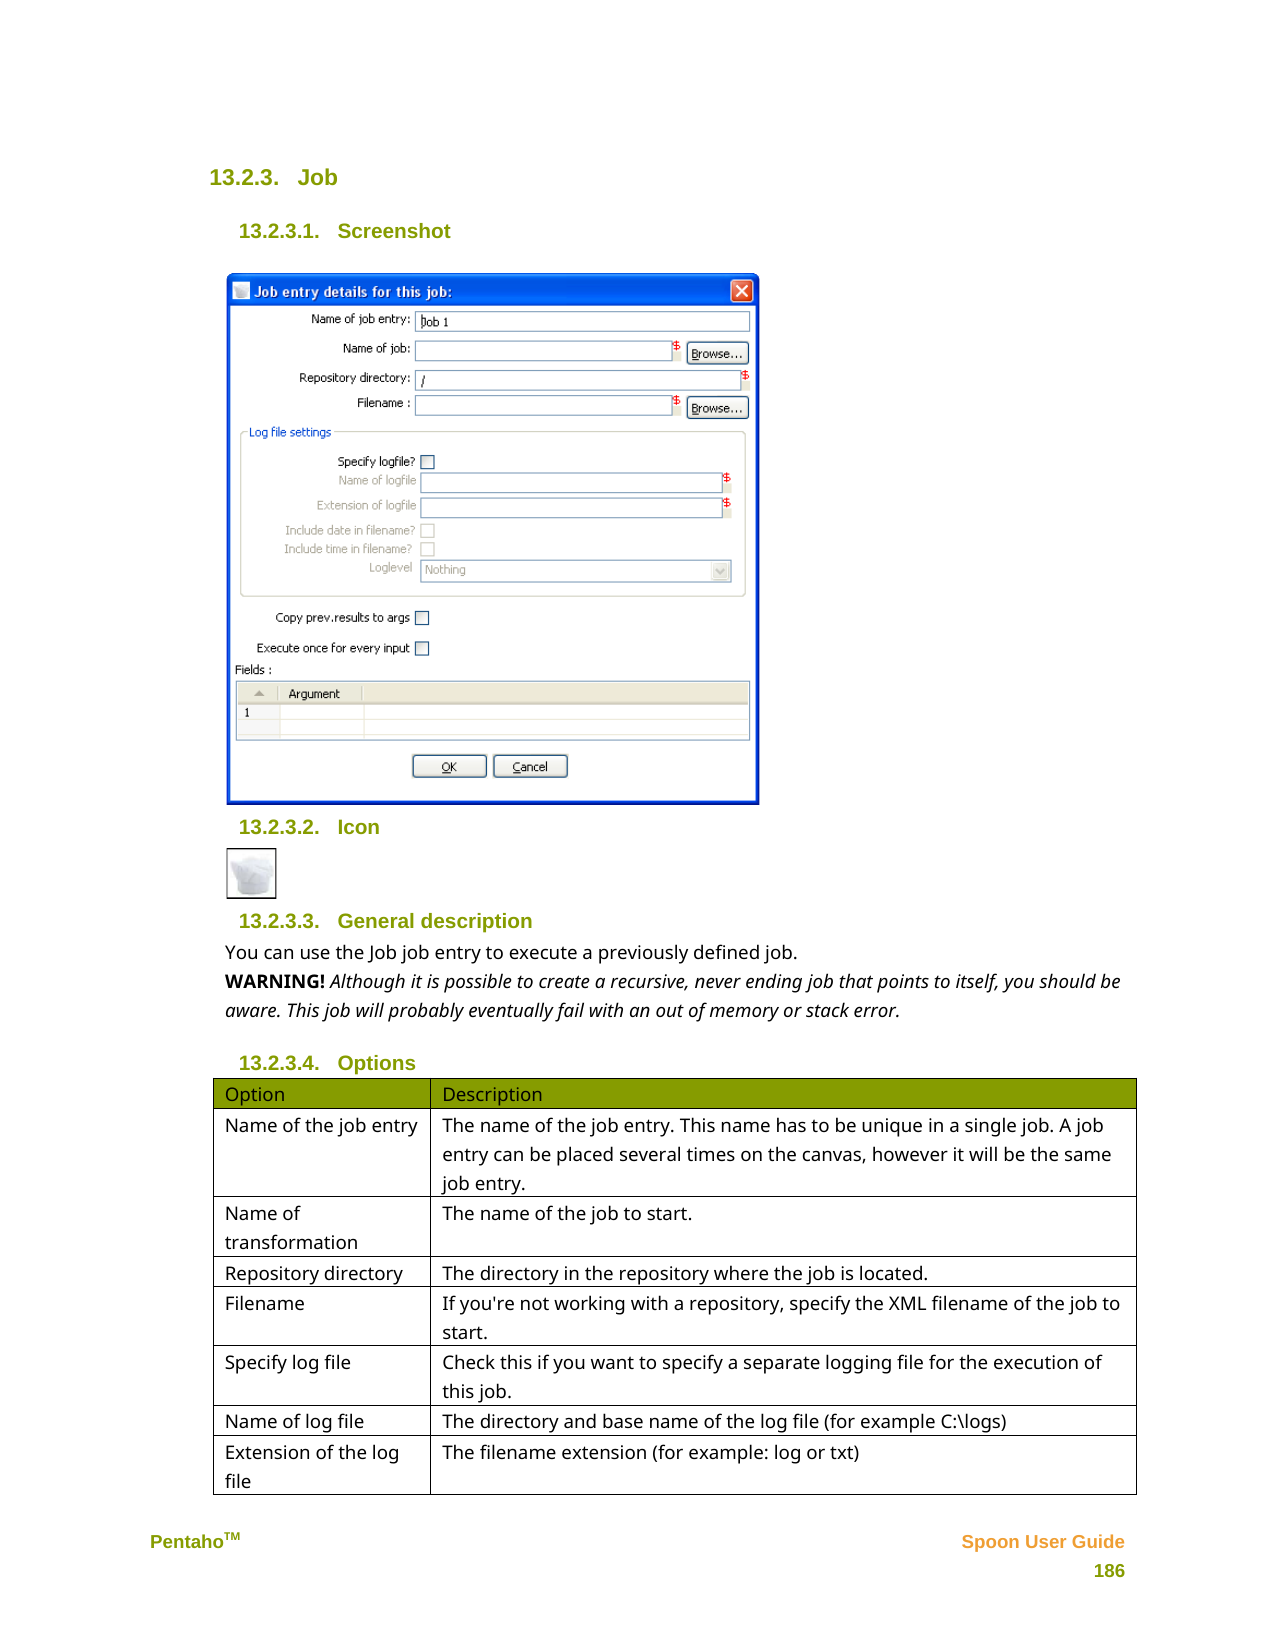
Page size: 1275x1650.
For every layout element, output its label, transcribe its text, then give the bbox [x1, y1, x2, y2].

table_cell The directory and base name of the log file (for example C:\logs) [431, 1406, 1136, 1435]
table_cell Check this if you want to specify a separate logging file for the execution of this job. [431, 1346, 1136, 1404]
subtitle General description [239, 906, 1125, 935]
table_cell The filename extension (for example: log or txt) [431, 1436, 1136, 1494]
table_cell Name of the job entry [214, 1109, 430, 1196]
text WARNING! Although it is possible to create a recursive, never ending job that points to itself, you should be aware. This job will probably eventually fail with an out of memory or stack error. [225, 965, 1125, 1023]
subtitle Job [209, 157, 1125, 192]
table_cell The directory in the repository where the job is located. [431, 1257, 1136, 1286]
table_cell Extension of the log file [214, 1436, 430, 1494]
table_cell Filename [214, 1287, 430, 1345]
subtitle Screenshot [239, 211, 1125, 246]
table_cell If you're not working with a repository, specify the XML filename of the job to start. [431, 1287, 1136, 1345]
table_cell Repository directory [214, 1257, 430, 1286]
picture [226, 848, 277, 899]
table_header Option [214, 1079, 430, 1108]
table_cell Name of transformation [214, 1197, 430, 1256]
table_cell The name of the job to start. [431, 1197, 1136, 1256]
table_cell Name of log file [214, 1406, 430, 1435]
table_cell The name of the job entry. This name has to be unique in a single job. A job entry can be placed several times on the canvas, however it will be the same job entry. [431, 1109, 1136, 1196]
text You can use the Job job entry to execute a previously defined job. [225, 936, 1125, 965]
table_cell Specify log file [214, 1346, 430, 1404]
subtitle Icon [239, 812, 1125, 841]
subtitle Options [239, 1042, 1125, 1077]
table_header Description [431, 1079, 1136, 1108]
picture [226, 273, 760, 805]
